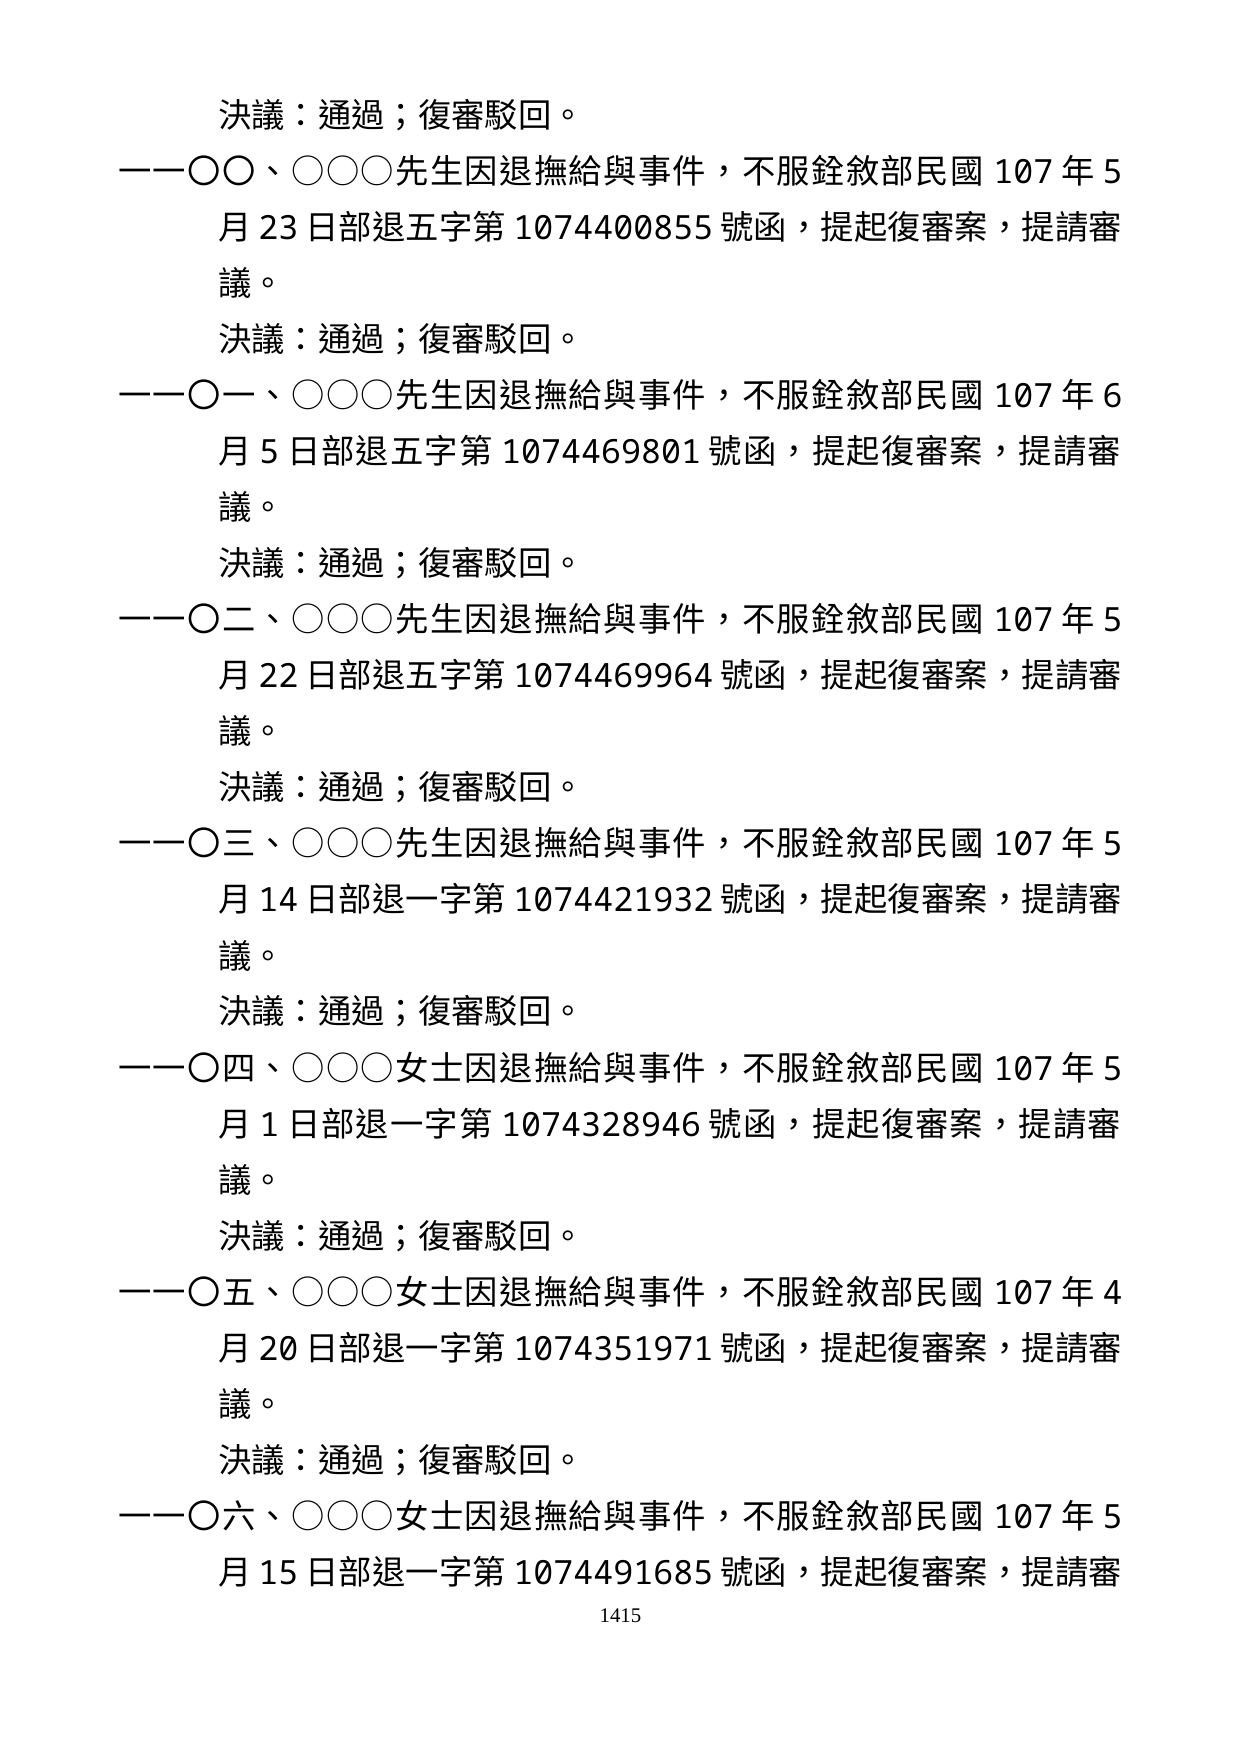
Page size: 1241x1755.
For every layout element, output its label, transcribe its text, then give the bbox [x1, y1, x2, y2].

text 決議：通過；復審駁回。 [218, 1434, 1122, 1482]
text 一一〇〇、○○○先生因退撫給與事件，不服銓敘部民國107年5月23日部退五字第1074400855號函，提起復審案，提請審議。 [118, 144, 1122, 305]
text 一一〇二、○○○先生因退撫給與事件，不服銓敘部民國107年5月22日部退五字第1074469964號函，提起復審案，提請審議。 [118, 593, 1122, 753]
text 一一〇五、○○○女士因退撫給與事件，不服銓敘部民國107年4月20日部退一字第1074351971號函，提起復審案，提請審議。 [118, 1265, 1122, 1426]
text 一一〇一、○○○先生因退撫給與事件，不服銓敘部民國107年6月5日部退五字第1074469801號函，提起復審案，提請審議。 [118, 369, 1122, 529]
text 決議：通過；復審駁回。 [218, 89, 1122, 137]
text 決議：通過；復審駁回。 [218, 1209, 1122, 1258]
text 決議：通過；復審駁回。 [218, 985, 1122, 1033]
text 決議：通過；復審駁回。 [218, 761, 1122, 809]
text 一一〇四、○○○女士因退撫給與事件，不服銓敘部民國107年5月1日部退一字第1074328946號函，提起復審案，提請審議。 [118, 1041, 1122, 1202]
text 決議：通過；復審駁回。 [218, 313, 1122, 361]
text 決議：通過；復審駁回。 [218, 537, 1122, 585]
text 一一〇三、○○○先生因退撫給與事件，不服銓敘部民國107年5月14日部退一字第1074421932號函，提起復審案，提請審議。 [118, 817, 1122, 978]
text 一一〇六、○○○女士因退撫給與事件，不服銓敘部民國107年5月15日部退一字第1074491685號函，提起復審案，提請審 [118, 1489, 1122, 1594]
